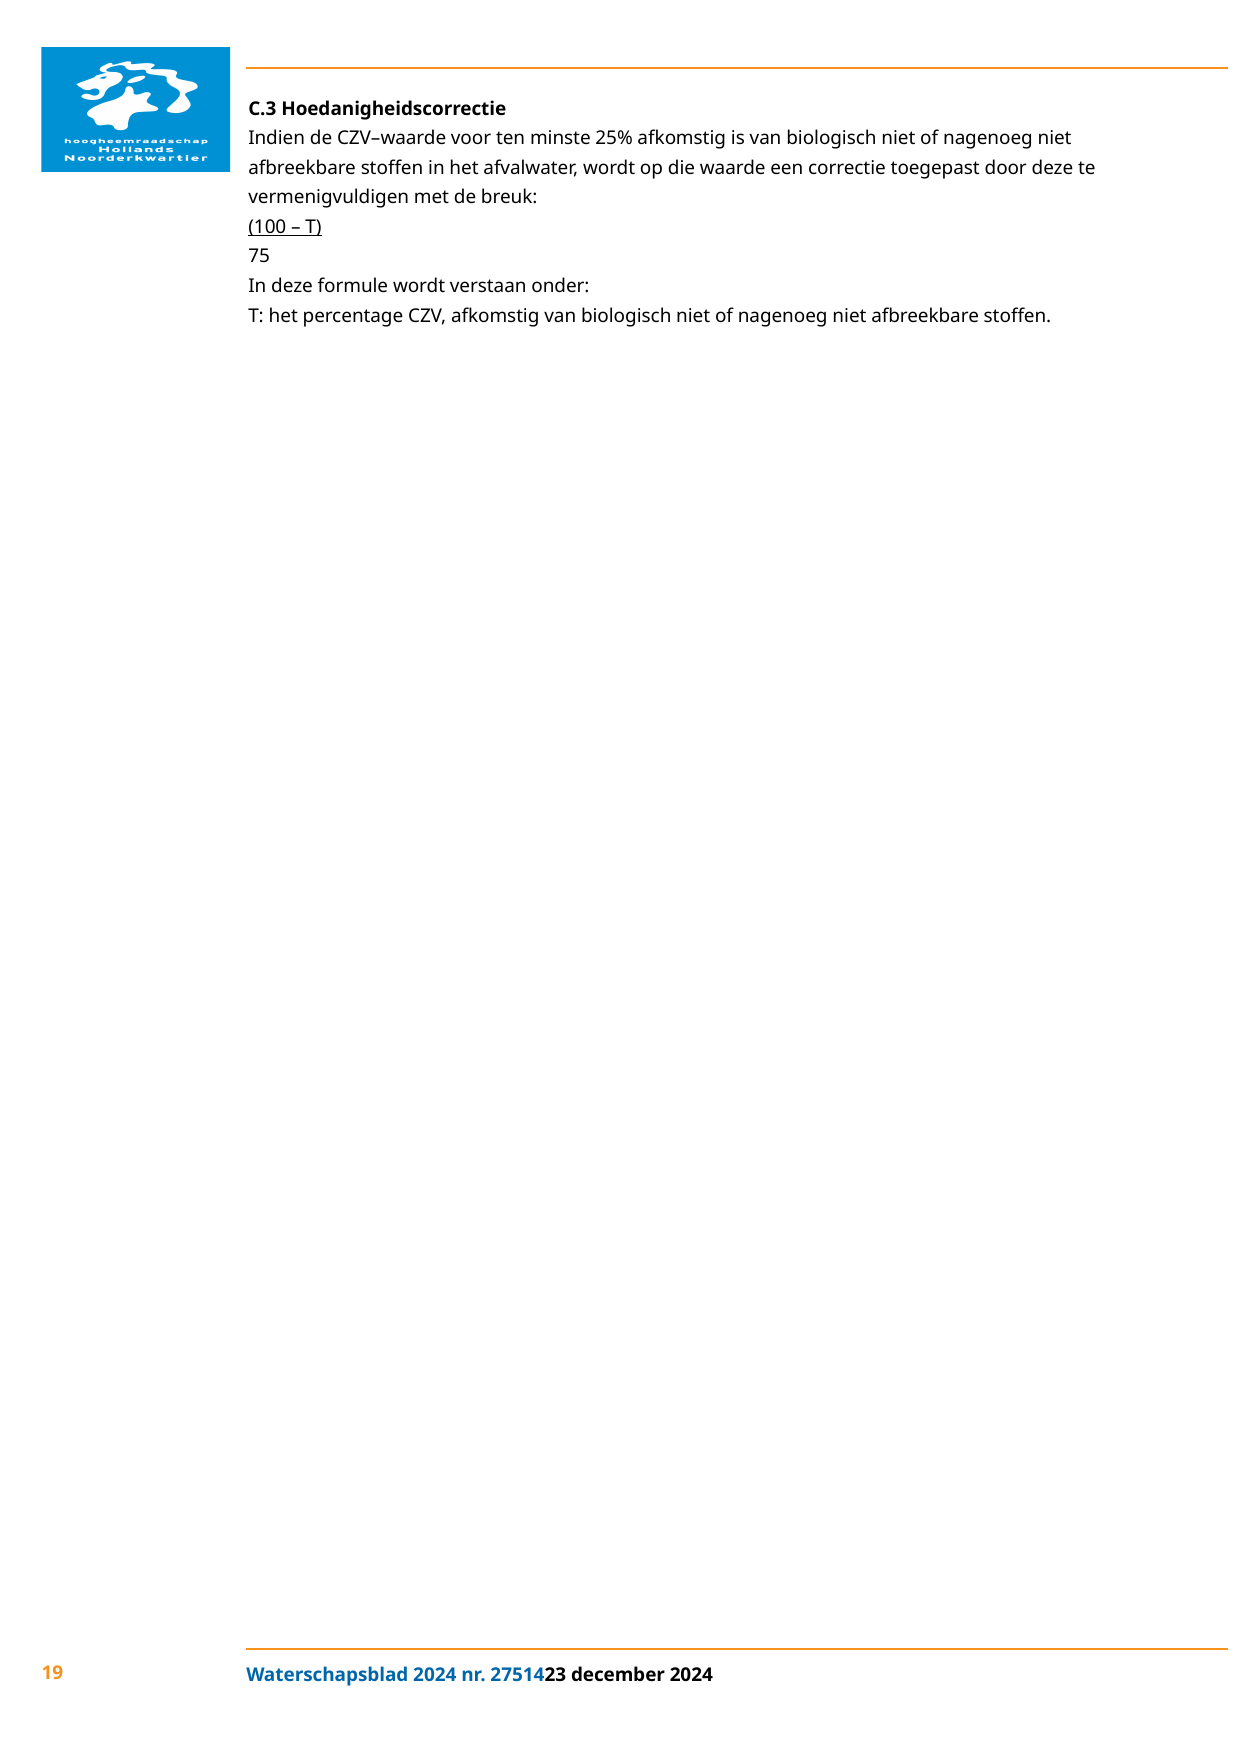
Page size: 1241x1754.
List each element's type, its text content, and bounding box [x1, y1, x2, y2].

picture [118, 62, 197, 112]
picture [78, 64, 122, 99]
picture [88, 87, 157, 130]
text C.3 Hoedanigheidscorrectie [248, 95, 1152, 121]
text In deze formule wordt verstaan onder: [248, 272, 1152, 298]
text (100 – T) [248, 213, 1152, 239]
text Indien de CZV–waarde voor ten minste 25% afkomstig is van biologisch niet of nagenoeg niet afbreekbare stoffen in het afvalwater, wordt op die waarde een correctie toegepast door deze te vermenigvuldigen met de breuk: [248, 124, 1152, 209]
text 75 [248, 243, 1152, 268]
text T: het percentage CZV, afkomstig van biologisch niet of nagenoeg niet afbreekbare stoffen. [248, 302, 1152, 328]
picture [129, 76, 144, 82]
